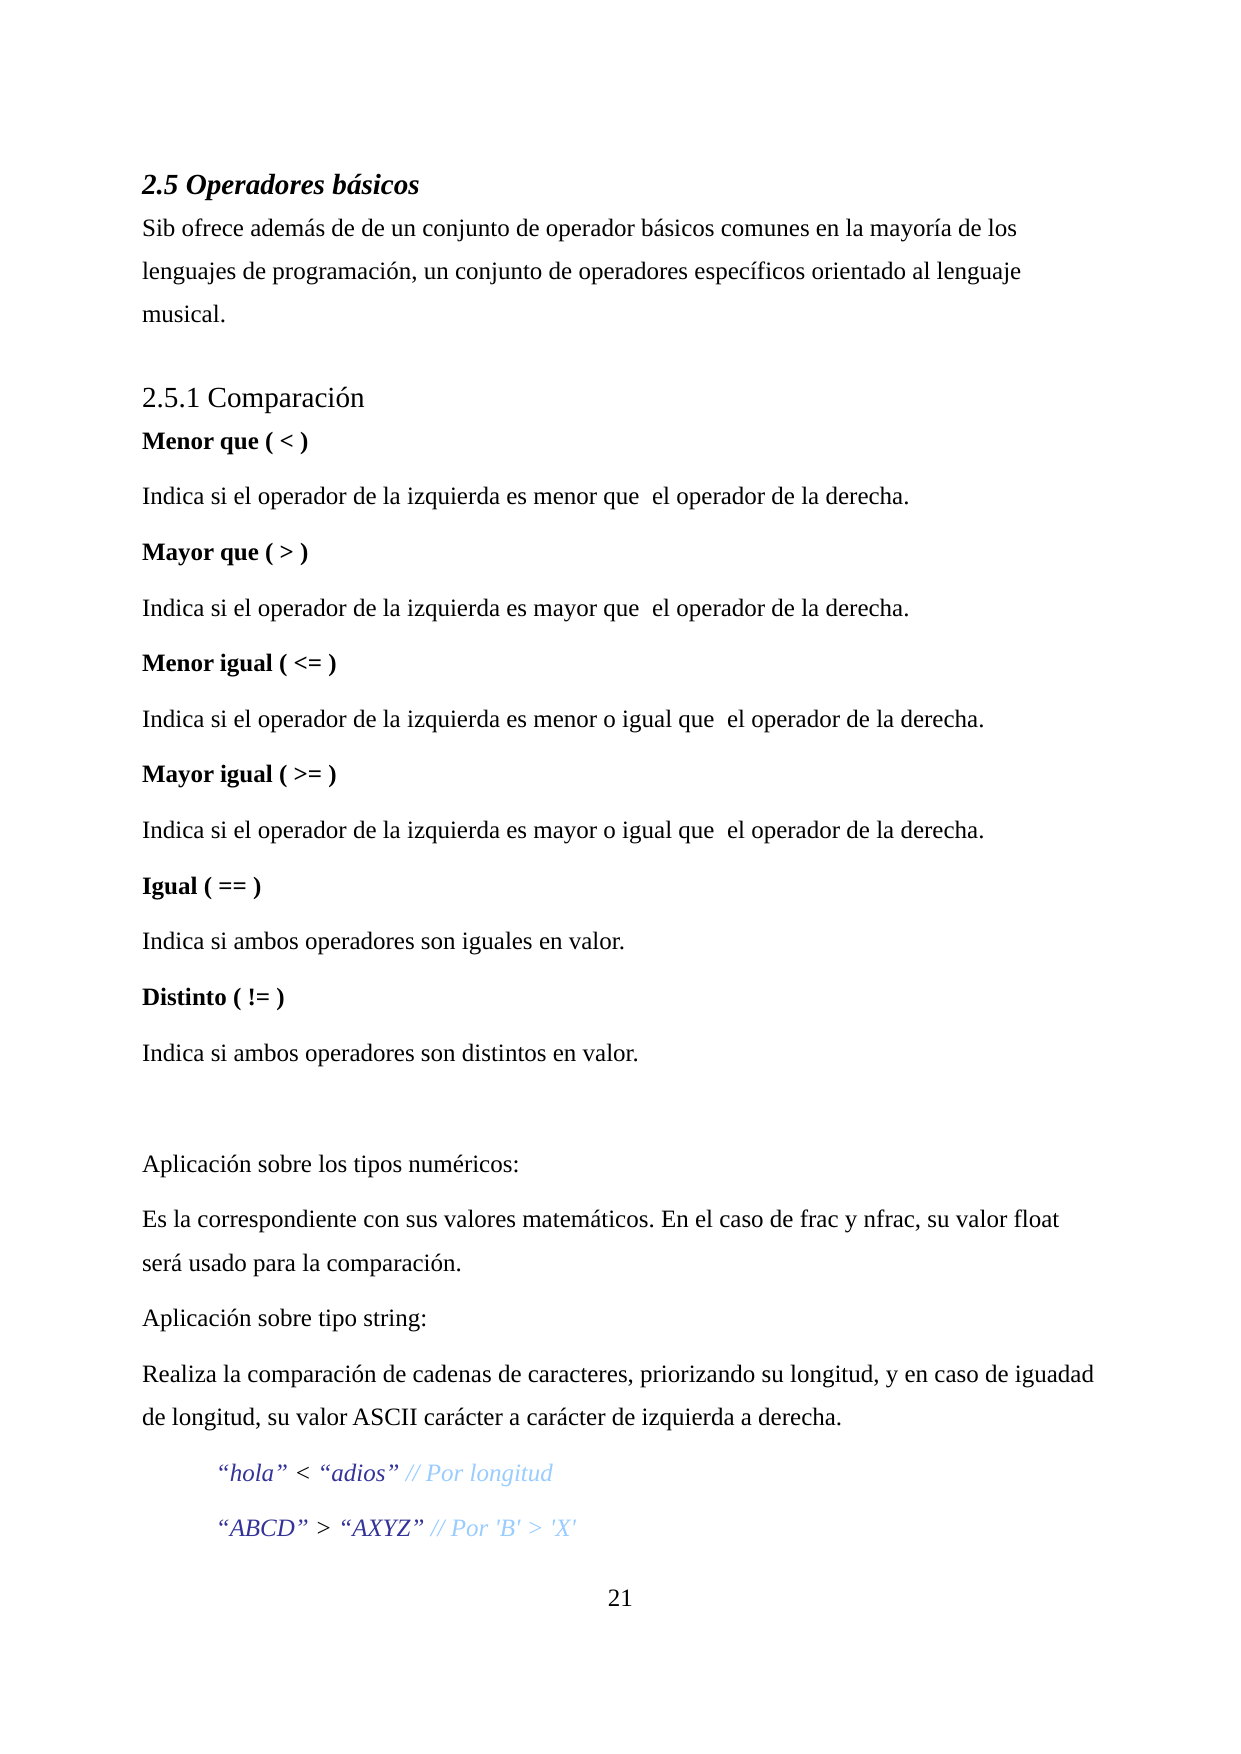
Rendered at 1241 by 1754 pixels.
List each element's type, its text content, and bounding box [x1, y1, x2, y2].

text Indica si el operador de la izquierda es mayor o igual que el operador de la derecha. [142, 815, 1098, 844]
text Menor que ( < ) [142, 426, 1098, 454]
text Distinto ( != ) [142, 982, 1098, 1011]
subtitle 2.5 Operadores básicos [142, 167, 1098, 200]
text Igual ( == ) [142, 871, 1098, 899]
text Sib ofrece además de de un conjunto de operador básicos comunes en la mayoría de los lenguajes de programación, un conjunto de operadores específicos orientado al lenguaje musical. [142, 213, 1098, 328]
text Indica si ambos operadores son distintos en valor. [142, 1038, 1098, 1066]
text Indica si el operador de la izquierda es menor o igual que el operador de la derecha. [142, 704, 1098, 733]
text “ABCD” > “AXYZ” // Por 'B' > 'X' [142, 1513, 1098, 1542]
subtitle 2.5.1 Comparación [142, 380, 1098, 413]
text Indica si el operador de la izquierda es mayor que el operador de la derecha. [142, 593, 1098, 621]
text Mayor que ( > ) [142, 537, 1098, 566]
text Indica si ambos operadores son iguales en valor. [142, 926, 1098, 955]
text Mayor igual ( >= ) [142, 759, 1098, 788]
text Aplicación sobre los tipos numéricos: [142, 1149, 1098, 1178]
text Es la correspondiente con sus valores matemáticos. En el caso de frac y nfrac, su valor float será usado para la comparación. [142, 1204, 1098, 1276]
text Realiza la comparación de cadenas de caracteres, priorizando su longitud, y en caso de iguadad de longitud, su valor ASCII carácter a carácter de izquierda a derecha. [142, 1359, 1098, 1431]
text Menor igual ( <= ) [142, 648, 1098, 677]
text Aplicación sobre tipo string: [142, 1303, 1098, 1332]
text Indica si el operador de la izquierda es menor que el operador de la derecha. [142, 481, 1098, 510]
text “hola” < “adios” // Por longitud [142, 1458, 1098, 1486]
